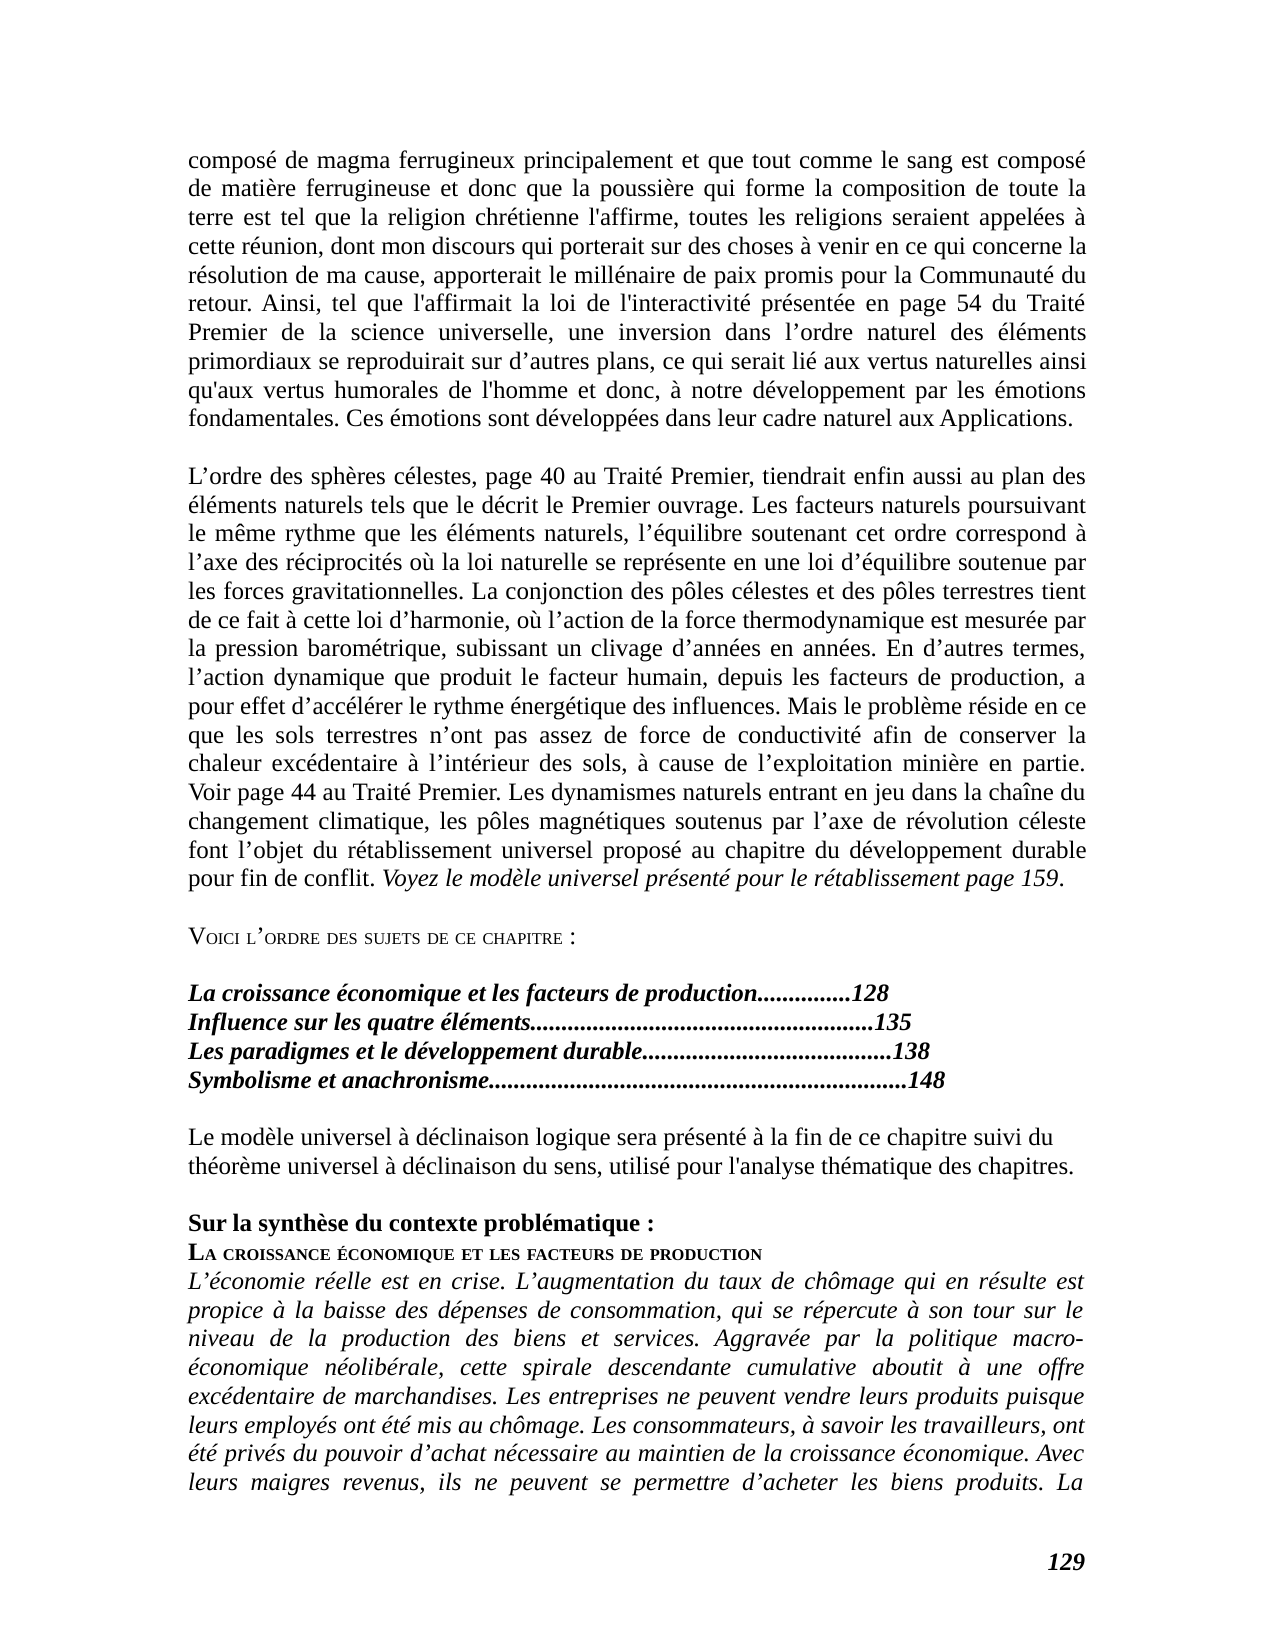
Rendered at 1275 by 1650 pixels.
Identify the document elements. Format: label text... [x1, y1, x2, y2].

text Le modèle universel à déclinaison logique sera présenté à la fin de ce chapitre suivi du théorème universel à déclinaison du sens, utilisé pour l'analyse thématique des chapitres. [188, 1122, 1087, 1180]
text Influence sur les quatre éléments.......................................................135 [188, 1007, 1087, 1036]
text Les paradigmes et le développement durable........................................138 [188, 1036, 1087, 1065]
text Symbolisme et anachronisme...................................................................148 [188, 1065, 1087, 1093]
text La croissance économique et les facteurs de production...............128 [188, 978, 1087, 1007]
text La croissance économique et les facteurs de production [188, 1237, 1087, 1266]
text L’économie réelle est en crise. L’augmentation du taux de chômage qui en résulte est propice à la baisse des dépenses de consommation, qui se répercute à son tour sur le niveau de la production des biens et services. Aggravée par la politique macro-économique néolibérale, cette spirale descendante cumulative aboutit à une offre excédentaire de marchandises. Les entreprises ne peuvent vendre leurs produits puisque leurs employés ont été mis au chômage. Les consommateurs, à savoir les travailleurs, ont été privés du pouvoir d’achat nécessaire au maintien de la croissance économique. Avec leurs maigres revenus, ils ne peuvent se permettre d’acheter les biens produits. La [188, 1266, 1087, 1496]
text L’ordre des sphères célestes, page 40 au Traité Premier, tiendrait enfin aussi au plan des éléments naturels tels que le décrit le Premier ouvrage. Les facteurs naturels poursuivant le même rythme que les éléments naturels, l’équilibre soutenant cet ordre correspond à l’axe des réciprocités où la loi naturelle se représente en une loi d’équilibre soutenue par les forces gravitationnelles. La conjonction des pôles célestes et des pôles terrestres tient de ce fait à cette loi d’harmonie, où l’action de la force thermodynamique est mesurée par la pression barométrique, subissant un clivage d’années en années. En d’autres termes, l’action dynamique que produit le facteur humain, depuis les facteurs de production, a pour effet d’accélérer le rythme énergétique des influences. Mais le problème réside en ce que les sols terrestres n’ont pas assez de force de conductivité afin de conserver la chaleur excédentaire à l’intérieur des sols, à cause de l’exploitation minière en partie. Voir page 44 au Traité Premier. Les dynamismes naturels entrant en jeu dans la chaîne du changement climatique, les pôles magnétiques soutenus par l’axe de révolution céleste font l’objet du rétablissement universel proposé au chapitre du développement durable pour fin de conflit. Voyez le modèle universel présenté pour le rétablissement page 159. [188, 461, 1087, 892]
text composé de magma ferrugineux principalement et que tout comme le sang est composé de matière ferrugineuse et donc que la poussière qui forme la composition de toute la terre est tel que la religion chrétienne l'affirme, toutes les religions seraient appelées à cette réunion, dont mon discours qui porterait sur des choses à venir en ce qui concerne la résolution de ma cause, apporterait le millénaire de paix promis pour la Communauté du retour. Ainsi, tel que l'affirmait la loi de l'interactivité présentée en page 54 du Traité Premier de la science universelle, une inversion dans l’ordre naturel des éléments primordiaux se reproduirait sur d’autres plans, ce qui serait lié aux vertus naturelles ainsi qu'aux vertus humorales de l'homme et donc, à notre développement par les émotions fondamentales. Ces émotions sont développées dans leur cadre naturel aux Applications. [188, 145, 1087, 432]
text Sur la synthèse du contexte problématique : [188, 1208, 1087, 1237]
text Voici l’ordre des sujets de ce chapitre : [188, 921, 1087, 950]
